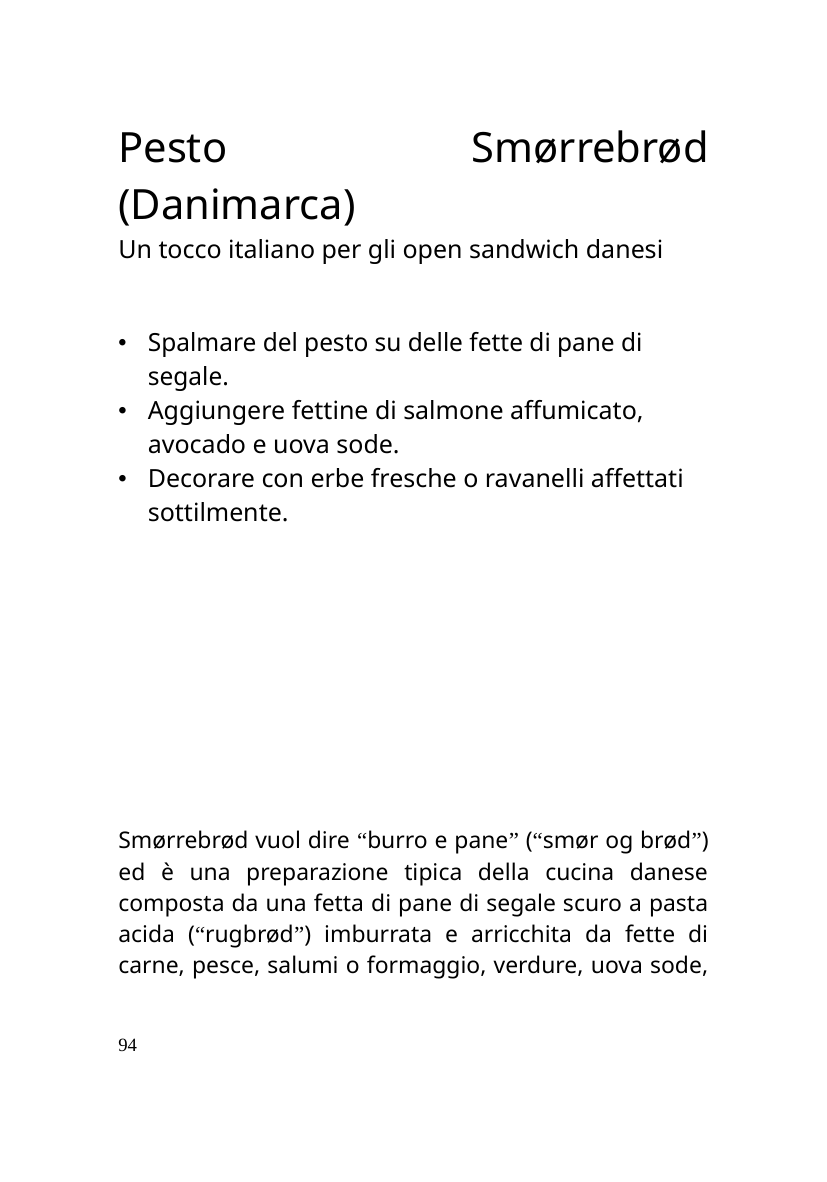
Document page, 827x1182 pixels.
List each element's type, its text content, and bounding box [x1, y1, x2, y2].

text Un tocco italiano per gli open sandwich danesi [118, 232, 709, 266]
list Decorare con erbe fresche o ravanelli affettati sottilmente. [118, 461, 709, 529]
text Smørrebrød vuol dire “burro e pane” (“smør og brød”) ed è una preparazione tipica della cucina danese composta da una fetta di pane di segale scuro a pasta acida (“rugbrød”) imburrata e arricchita da fette di carne, pesce, salumi o formaggio, verdure, uova sode, [118, 824, 709, 981]
text Pesto Smørrebrød (Danimarca) [118, 118, 709, 232]
list Spalmare del pesto su delle fette di pane di segale. [118, 325, 709, 393]
list Aggiungere fettine di salmone affumicato, avocado e uova sode. [118, 393, 709, 461]
